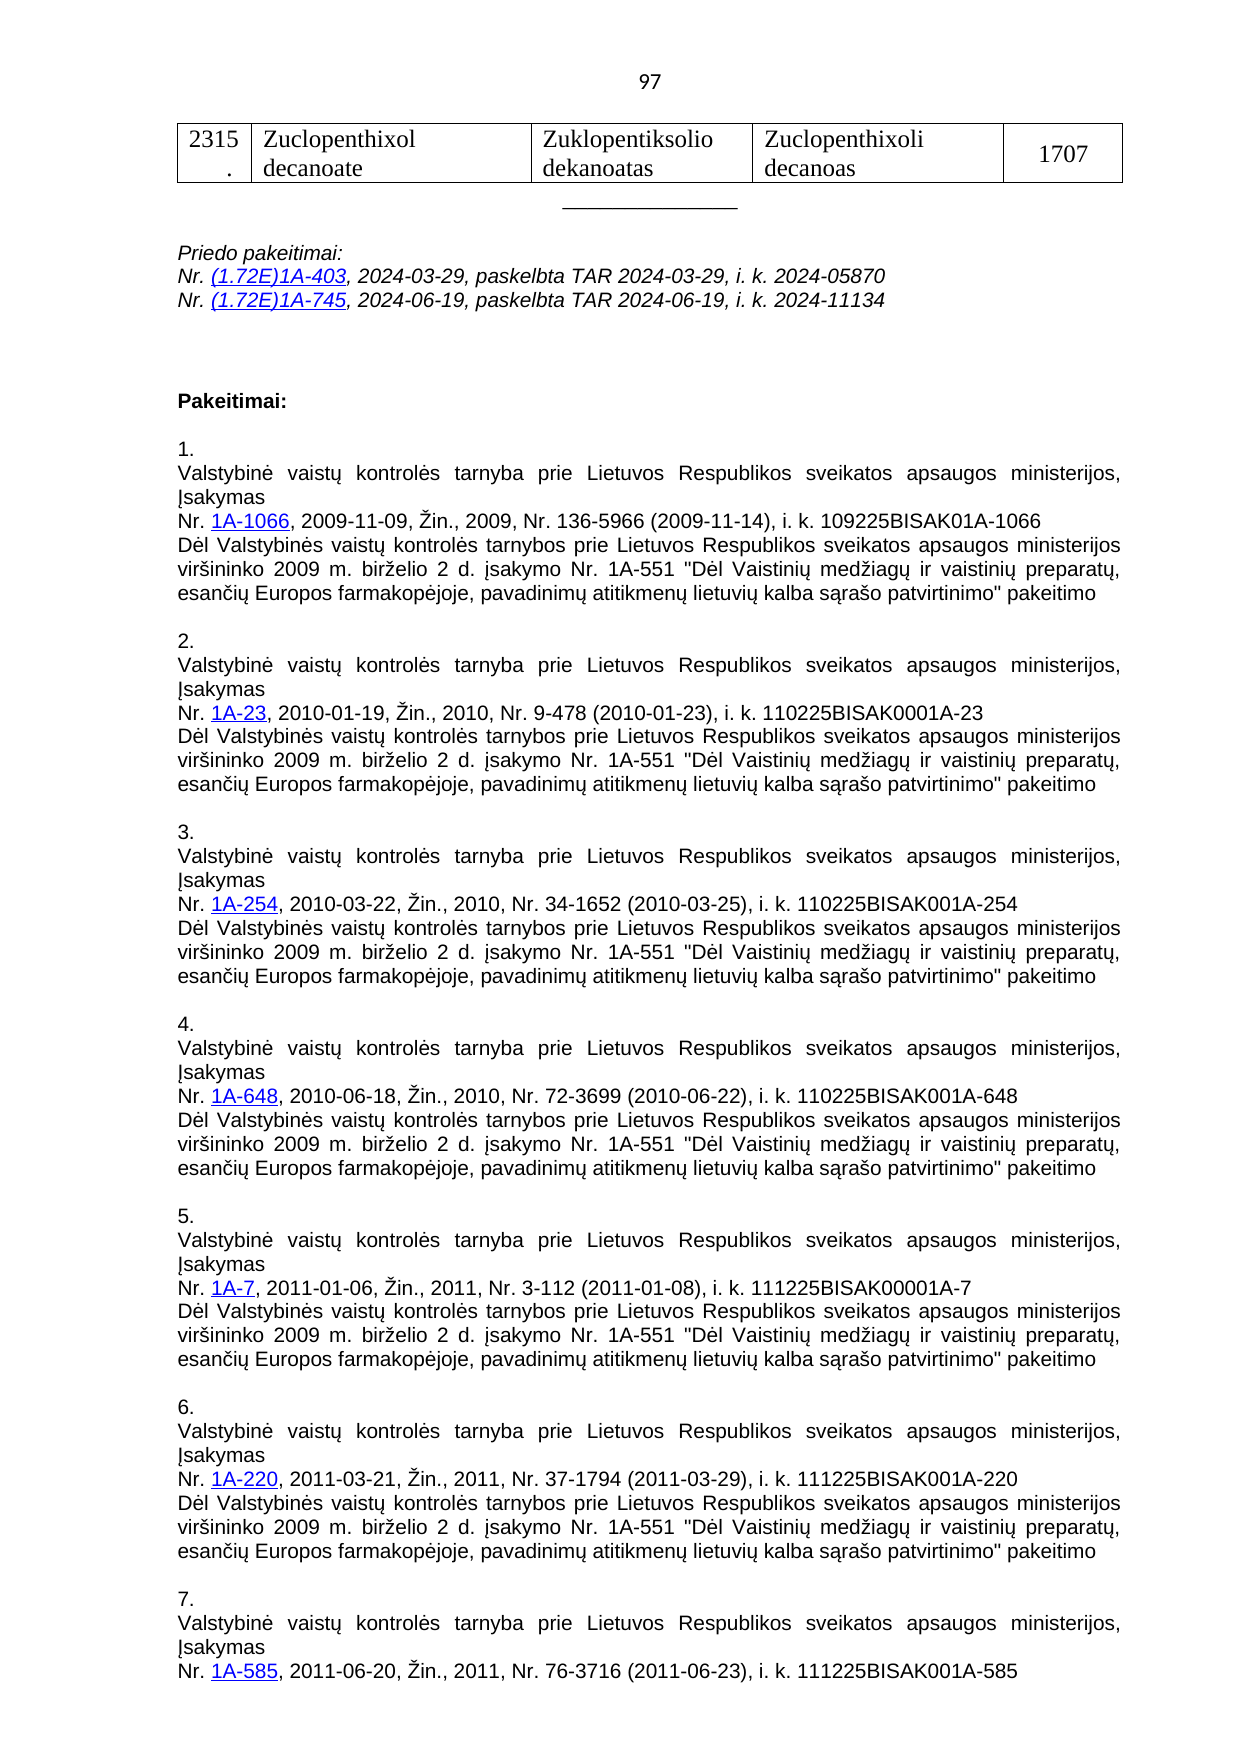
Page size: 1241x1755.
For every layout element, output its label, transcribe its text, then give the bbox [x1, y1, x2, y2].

text Nr. 1A-585, 2011-06-20, Žin., 2011, Nr. 76-3716 (2011-06-23), i. k. 111225BISAK001A-585 [177, 1659, 1122, 1683]
text 6. [177, 1395, 1122, 1419]
text Valstybinė vaistų kontrolės tarnyba prie Lietuvos Respublikos sveikatos apsaugos ministerijos, Įsakymas [177, 1227, 1122, 1275]
text Dėl Valstybinės vaistų kontrolės tarnybos prie Lietuvos Respublikos sveikatos apsaugos ministerijos viršininko 2009 m. birželio 2 d. įsakymo Nr. 1A-551 "Dėl Vaistinių medžiagų ir vaistinių preparatų, esančių Europos farmakopėjoje, pavadinimų atitikmenų lietuvių kalba sąrašo patvirtinimo" pakeitimo [177, 1491, 1122, 1563]
table_cell 2315. [178, 124, 251, 182]
text Nr. 1A-254, 2010-03-22, Žin., 2010, Nr. 34-1652 (2010-03-25), i. k. 110225BISAK001A-254 [177, 892, 1122, 916]
text Dėl Valstybinės vaistų kontrolės tarnybos prie Lietuvos Respublikos sveikatos apsaugos ministerijos viršininko 2009 m. birželio 2 d. įsakymo Nr. 1A-551 "Dėl Vaistinių medžiagų ir vaistinių preparatų, esančių Europos farmakopėjoje, pavadinimų atitikmenų lietuvių kalba sąrašo patvirtinimo" pakeitimo [177, 1108, 1122, 1179]
text 4. [177, 1012, 1122, 1036]
text 1. [177, 437, 1122, 461]
text 5. [177, 1203, 1122, 1227]
text Valstybinė vaistų kontrolės tarnyba prie Lietuvos Respublikos sveikatos apsaugos ministerijos, Įsakymas [177, 1036, 1122, 1084]
text Nr. 1A-7, 2011-01-06, Žin., 2011, Nr. 3-112 (2011-01-08), i. k. 111225BISAK00001A-7 [177, 1275, 1122, 1299]
text Dėl Valstybinės vaistų kontrolės tarnybos prie Lietuvos Respublikos sveikatos apsaugos ministerijos viršininko 2009 m. birželio 2 d. įsakymo Nr. 1A-551 "Dėl Vaistinių medžiagų ir vaistinių preparatų, esančių Europos farmakopėjoje, pavadinimų atitikmenų lietuvių kalba sąrašo patvirtinimo" pakeitimo [177, 1299, 1122, 1371]
text Pakeitimai: [177, 389, 1122, 413]
text Valstybinė vaistų kontrolės tarnyba prie Lietuvos Respublikos sveikatos apsaugos ministerijos, Įsakymas [177, 461, 1122, 509]
table_cell 1707 [1004, 124, 1122, 182]
text 7. [177, 1587, 1122, 1611]
text Valstybinė vaistų kontrolės tarnyba prie Lietuvos Respublikos sveikatos apsaugos ministerijos, Įsakymas [177, 844, 1122, 892]
table_cell Zuklopentiksolio dekanoatas [532, 124, 752, 182]
text Nr. 1A-220, 2011-03-21, Žin., 2011, Nr. 37-1794 (2011-03-29), i. k. 111225BISAK001A-220 [177, 1467, 1122, 1491]
text Nr. 1A-1066, 2009-11-09, Žin., 2009, Nr. 136-5966 (2009-11-14), i. k. 109225BISAK01A-1066 [177, 509, 1122, 533]
text Nr. 1A-648, 2010-06-18, Žin., 2010, Nr. 72-3699 (2010-06-22), i. k. 110225BISAK001A-648 [177, 1084, 1122, 1108]
text ______________ [177, 183, 1122, 212]
text 2. [177, 628, 1122, 652]
table_cell Zuclopenthixoli decanoas [753, 124, 1003, 182]
table_cell Zuclopenthixol decanoate [252, 124, 531, 182]
text Dėl Valstybinės vaistų kontrolės tarnybos prie Lietuvos Respublikos sveikatos apsaugos ministerijos viršininko 2009 m. birželio 2 d. įsakymo Nr. 1A-551 "Dėl Vaistinių medžiagų ir vaistinių preparatų, esančių Europos farmakopėjoje, pavadinimų atitikmenų lietuvių kalba sąrašo patvirtinimo" pakeitimo [177, 533, 1122, 604]
text Priedo pakeitimai: [177, 240, 1122, 264]
text Valstybinė vaistų kontrolės tarnyba prie Lietuvos Respublikos sveikatos apsaugos ministerijos, Įsakymas [177, 1611, 1122, 1659]
text Dėl Valstybinės vaistų kontrolės tarnybos prie Lietuvos Respublikos sveikatos apsaugos ministerijos viršininko 2009 m. birželio 2 d. įsakymo Nr. 1A-551 "Dėl Vaistinių medžiagų ir vaistinių preparatų, esančių Europos farmakopėjoje, pavadinimų atitikmenų lietuvių kalba sąrašo patvirtinimo" pakeitimo [177, 724, 1122, 796]
text 3. [177, 820, 1122, 844]
text Valstybinė vaistų kontrolės tarnyba prie Lietuvos Respublikos sveikatos apsaugos ministerijos, Įsakymas [177, 1419, 1122, 1467]
text Valstybinė vaistų kontrolės tarnyba prie Lietuvos Respublikos sveikatos apsaugos ministerijos, Įsakymas [177, 652, 1122, 700]
text Dėl Valstybinės vaistų kontrolės tarnybos prie Lietuvos Respublikos sveikatos apsaugos ministerijos viršininko 2009 m. birželio 2 d. įsakymo Nr. 1A-551 "Dėl Vaistinių medžiagų ir vaistinių preparatų, esančių Europos farmakopėjoje, pavadinimų atitikmenų lietuvių kalba sąrašo patvirtinimo" pakeitimo [177, 916, 1122, 988]
text Nr. 1A-23, 2010-01-19, Žin., 2010, Nr. 9-478 (2010-01-23), i. k. 110225BISAK0001A-23 [177, 700, 1122, 724]
text Nr. (1.72E)1A-745, 2024-06-19, paskelbta TAR 2024-06-19, i. k. 2024-11134 [177, 288, 1122, 312]
text Nr. (1.72E)1A-403, 2024-03-29, paskelbta TAR 2024-03-29, i. k. 2024-05870 [177, 264, 1122, 288]
